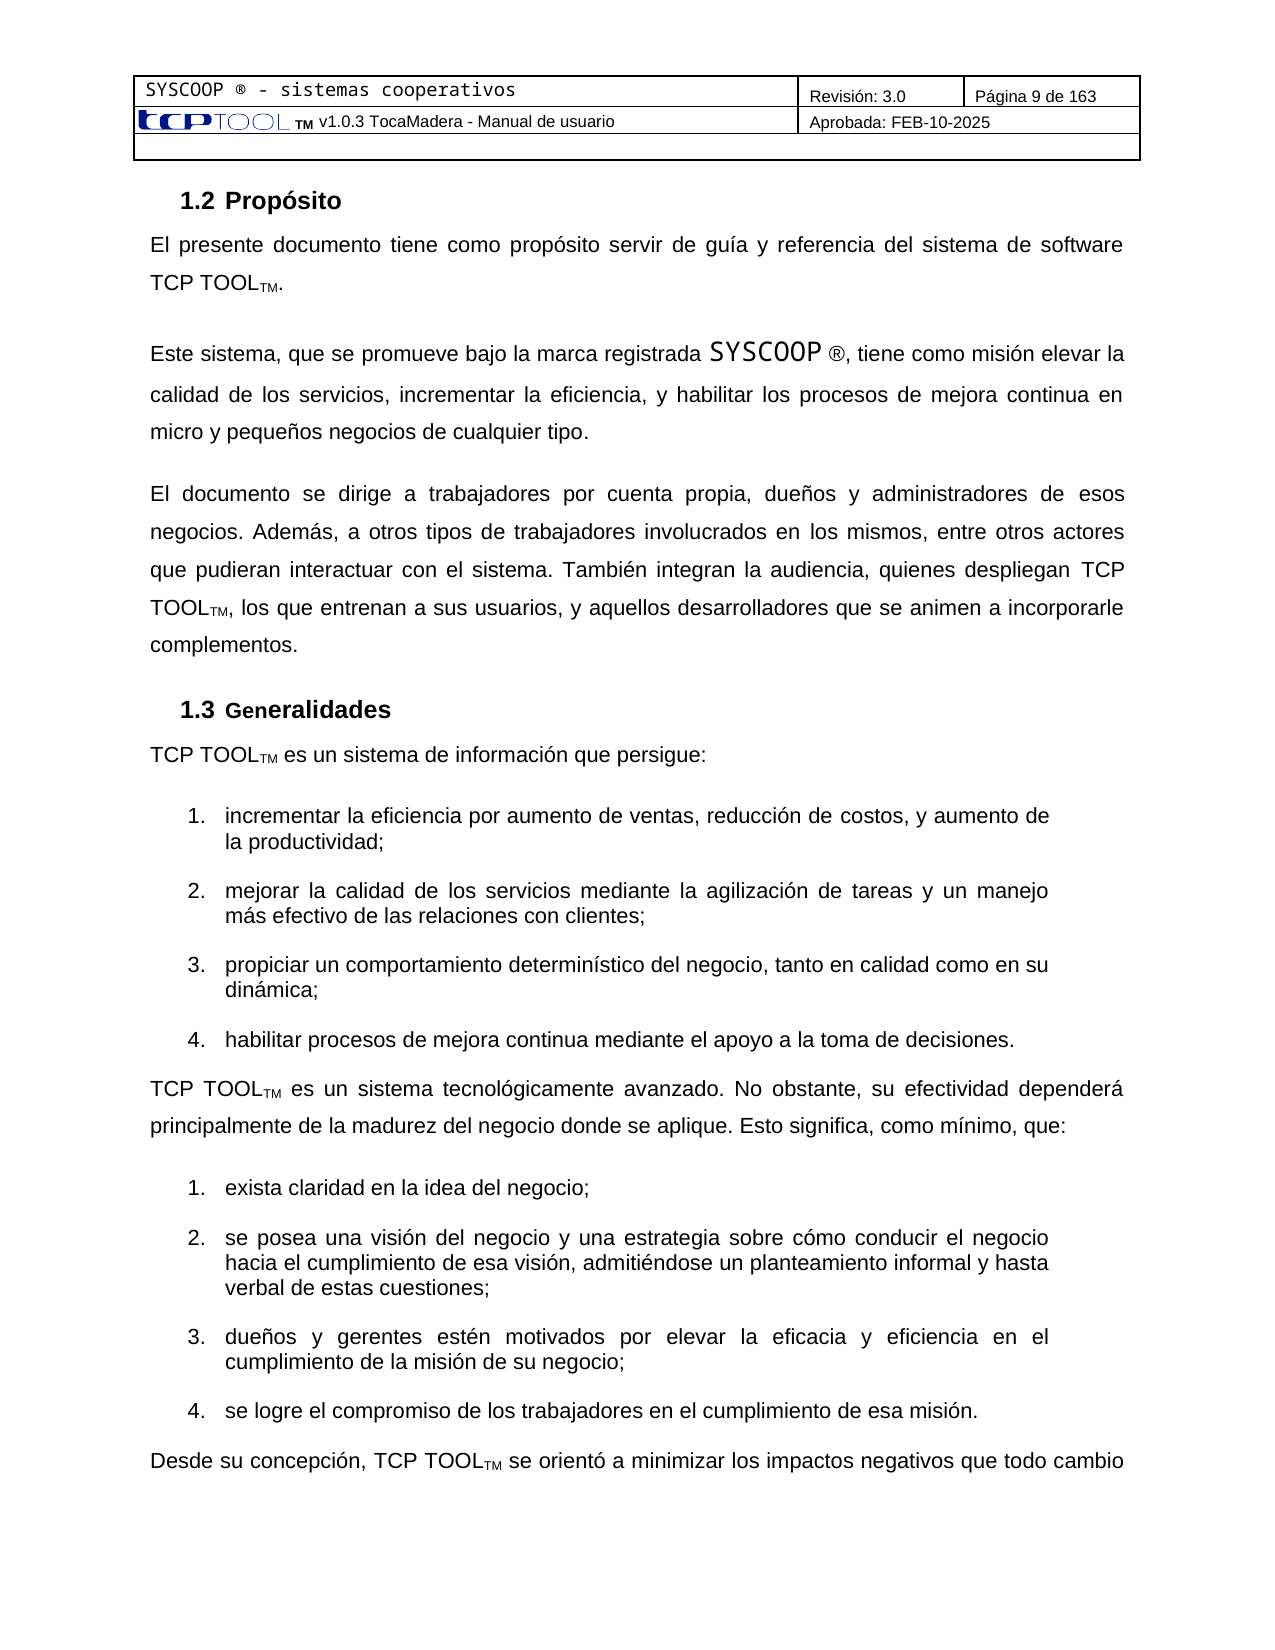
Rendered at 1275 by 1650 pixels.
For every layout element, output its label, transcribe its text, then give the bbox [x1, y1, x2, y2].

list dueños y gerentes estén motivados por elevar la eficacia y eficiencia en el cumplimiento de la misión de su negocio; [187, 1324, 1050, 1374]
list se posea una visión del negocio y una estrategia sobre cómo conducir el negocio hacia el cumplimiento de esa visión, admitiéndose un planteamiento informal y hasta verbal de estas cuestiones; [187, 1224, 1050, 1300]
list habilitar procesos de mejora continua mediante el apoyo a la toma de decisiones. [187, 1026, 1050, 1052]
text TCP TOOLTM es un sistema de información que persigue: [150, 742, 1125, 767]
picture [138, 110, 290, 130]
text El documento se dirige a trabajadores por cuenta propia, dueños y administradores de esos negocios. Además, a otros tipos de trabajadores involucrados en los mismos, entre otros actores que pudieran interactuar con el sistema. También integran la audiencia, quienes despliegan TCP TOOLTM, los que entrenan a sus usuarios, y aquellos desarrolladores que se animen a incorporarle complementos. [150, 481, 1125, 657]
text El presente documento tiene como propósito servir de guía y referencia del sistema de software TCP TOOLTM. [150, 232, 1125, 295]
list se logre el compromiso de los trabajadores en el cumplimiento de esa misión. [187, 1398, 1050, 1423]
text Este sistema, que se promueve bajo la marca registrada SYSCOOP ®, tiene como misión elevar la calidad de los servicios, incrementar la eficiencia, y habilitar los procesos de mejora continua en micro y pequeños negocios de cualquier tipo. [150, 332, 1125, 444]
list mejorar la calidad de los servicios mediante la agilización de tareas y un manejo más efectivo de las relaciones con clientes; [187, 878, 1050, 928]
list incrementar la eficiencia por aumento de ventas, reducción de costos, y aumento de la productividad; [187, 803, 1050, 854]
subtitle Generalidades [180, 694, 1125, 723]
list propiciar un comportamiento determinístico del negocio, tanto en calidad como en su dinámica; [187, 952, 1050, 1002]
text Desde su concepción, TCP TOOLTM se orientó a minimizar los impactos negativos que todo cambio [150, 1447, 1125, 1473]
text TCP TOOLTM es un sistema tecnológicamente avanzado. No obstante, su efectividad dependerá principalmente de la madurez del negocio donde se aplique. Esto significa, como mínimo, que: [150, 1076, 1125, 1139]
list exista claridad en la idea del negocio; [187, 1175, 1050, 1200]
subtitle Propósito [180, 186, 1125, 214]
